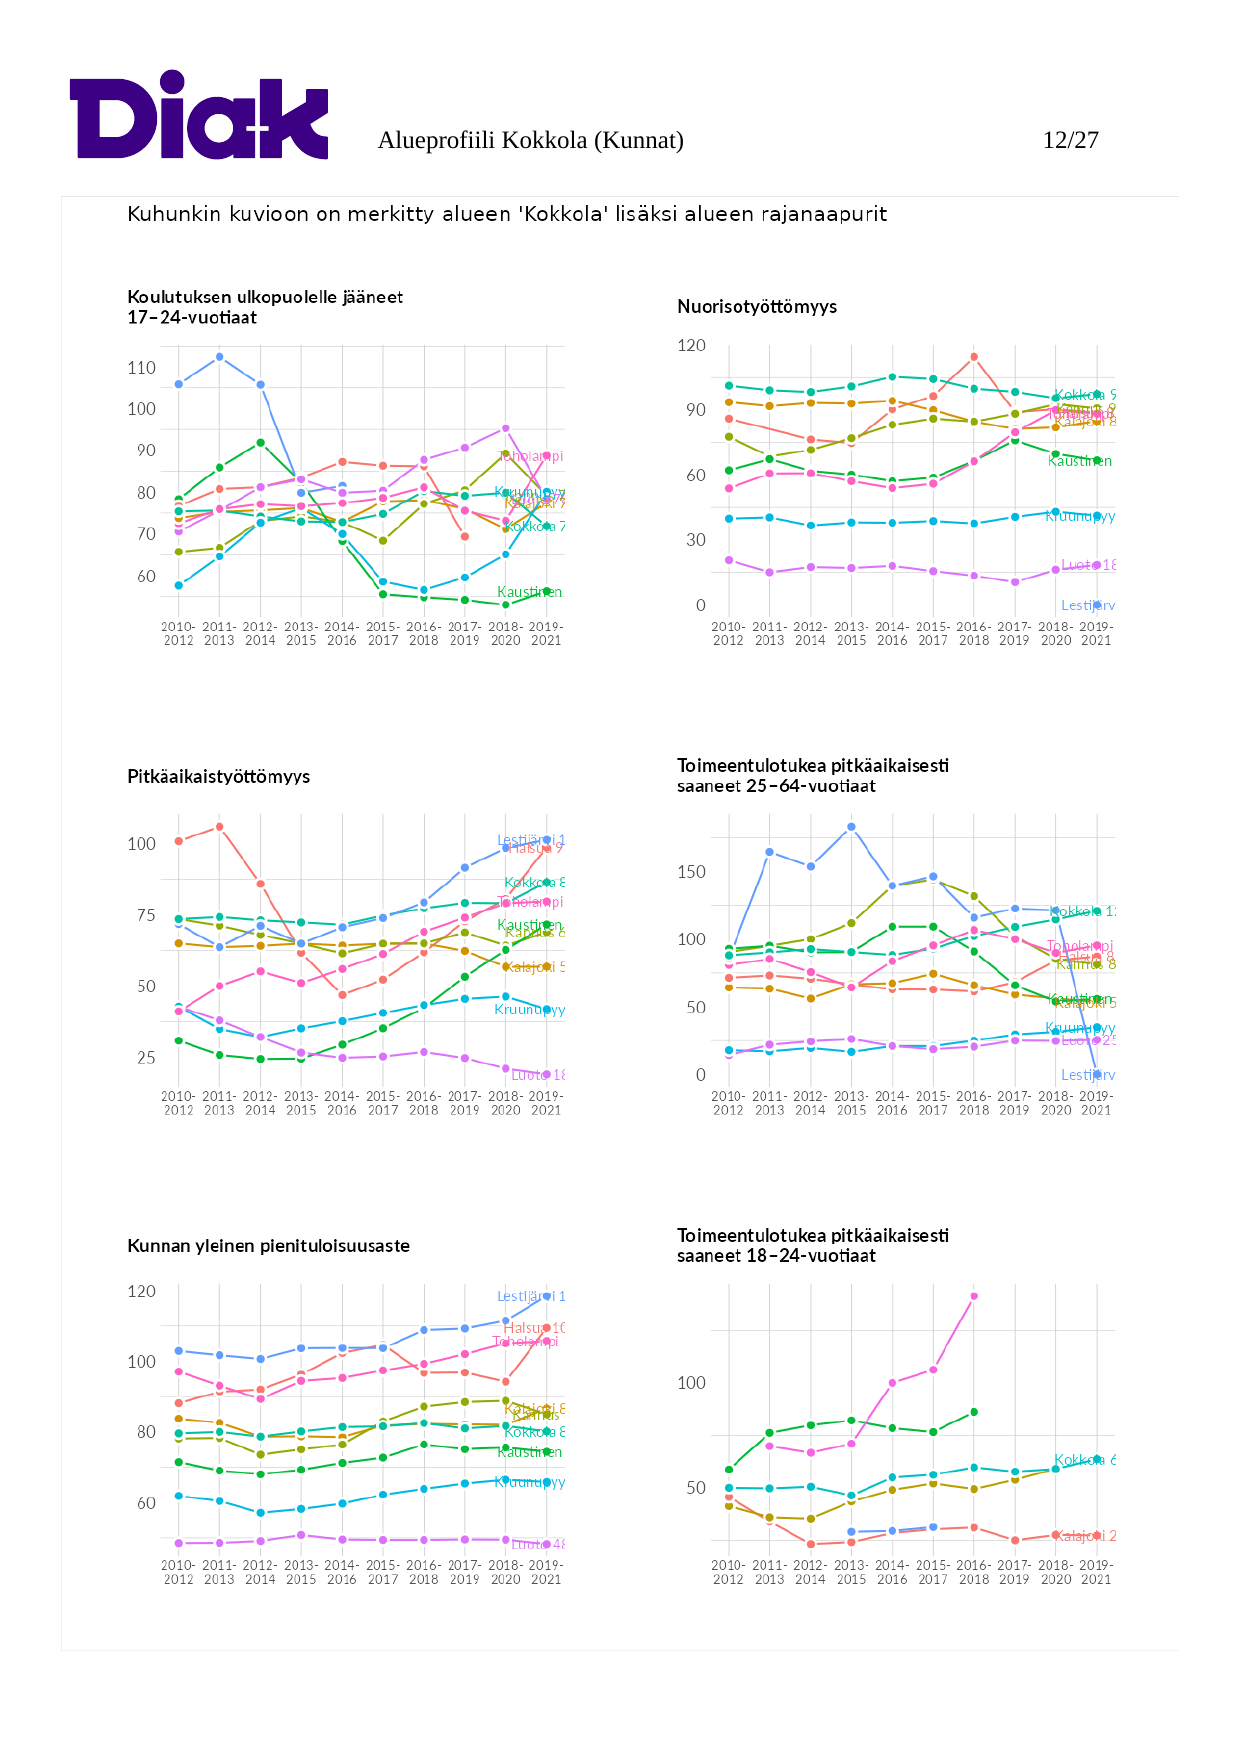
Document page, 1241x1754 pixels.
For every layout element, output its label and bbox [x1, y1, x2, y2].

picture [61, 196, 1179, 1651]
